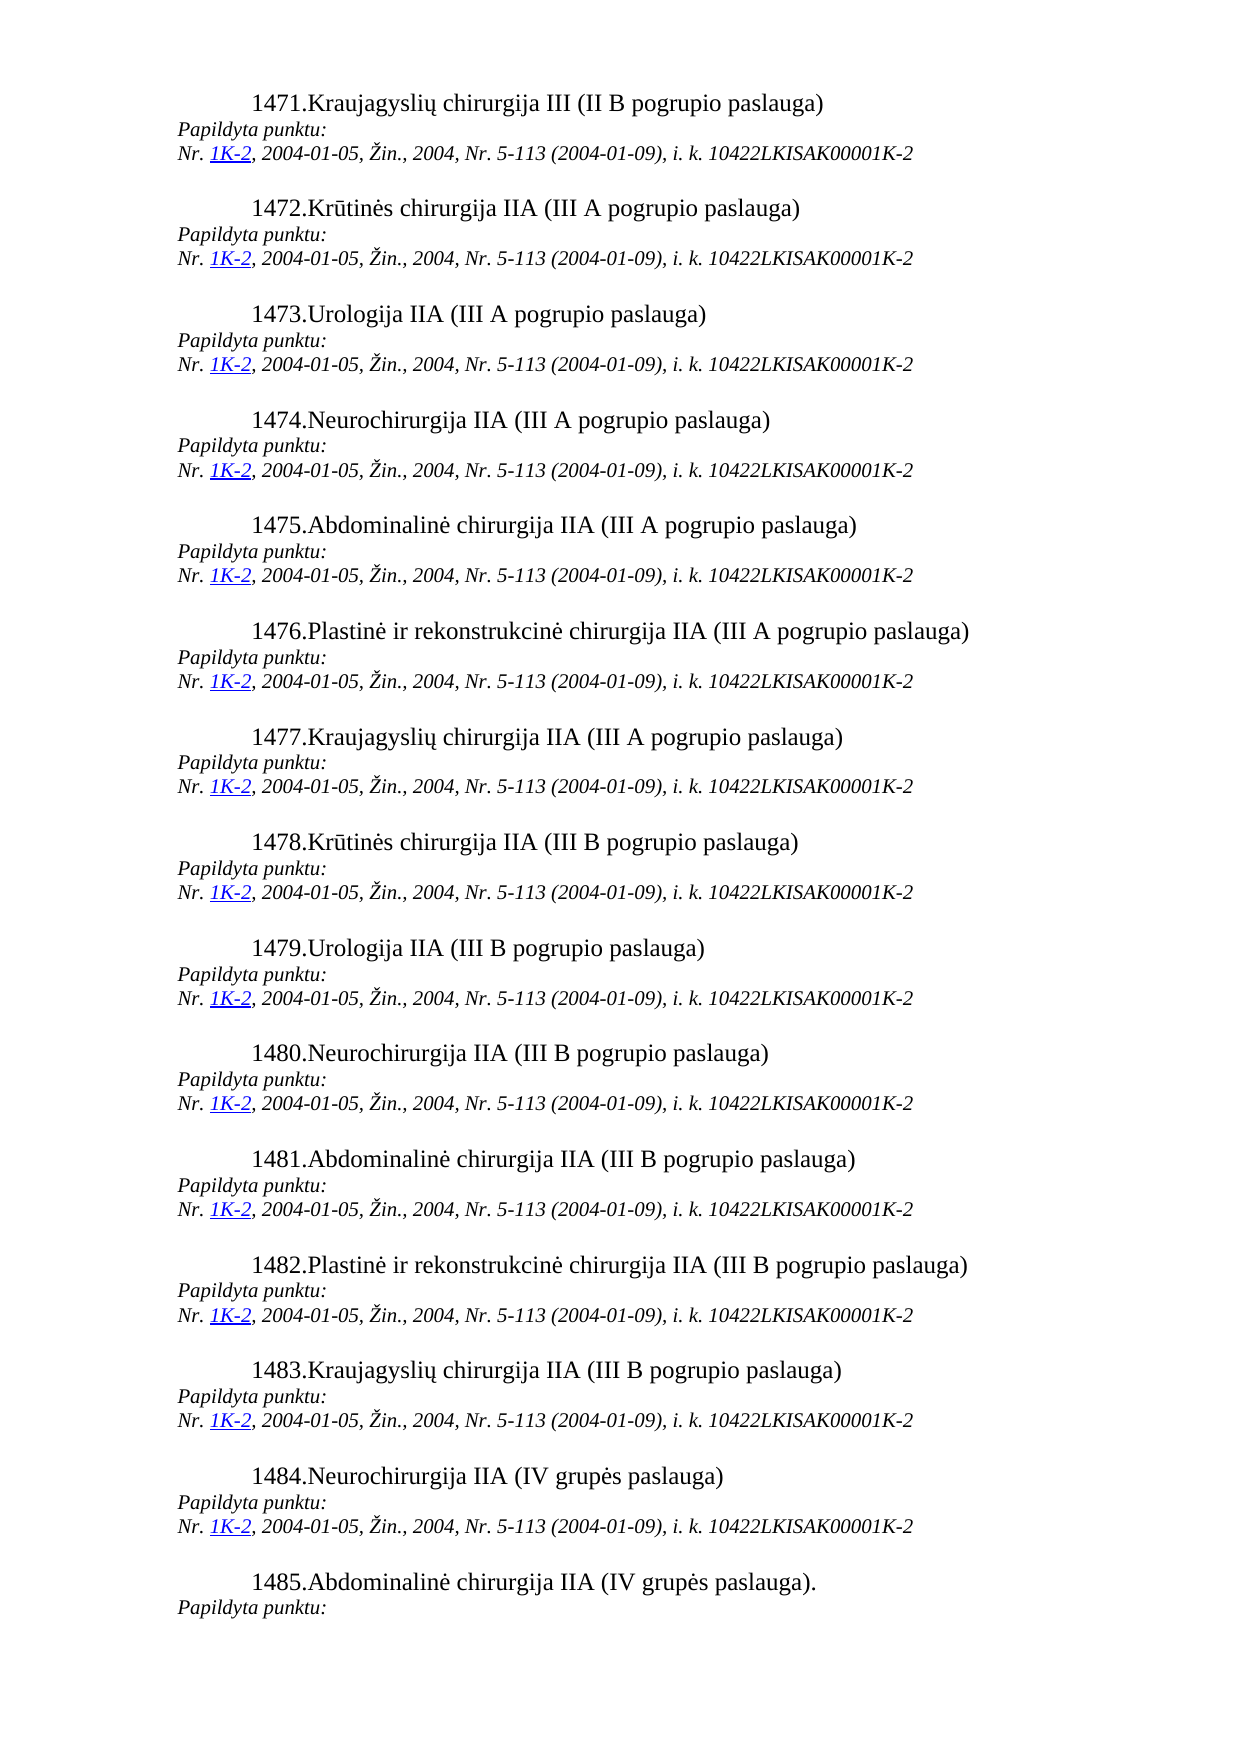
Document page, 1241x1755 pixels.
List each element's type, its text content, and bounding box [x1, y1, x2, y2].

text 1479.Urologija IIA (III B pogrupio paslauga) [177, 933, 1181, 962]
text Nr. 1K-2, 2004-01-05, Žin., 2004, Nr. 5-113 (2004-01-09), i. k. 10422LKISAK00001K-2 [177, 246, 1181, 270]
text 1475.Abdominalinė chirurgija IIA (III A pogrupio paslauga) [177, 510, 1181, 539]
text Papildyta punktu: [177, 117, 1181, 141]
text 1478.Krūtinės chirurgija IIA (III B pogrupio paslauga) [177, 827, 1181, 856]
text 1485.Abdominalinė chirurgija IIA (IV grupės paslauga). [177, 1567, 1181, 1595]
text Papildyta punktu: [177, 1384, 1181, 1408]
text Papildyta punktu: [177, 1490, 1181, 1514]
text 1471.Kraujagyslių chirurgija III (II B pogrupio paslauga) [177, 88, 1181, 117]
text 1477.Kraujagyslių chirurgija IIA (III A pogrupio paslauga) [177, 722, 1181, 750]
text Papildyta punktu: [177, 750, 1181, 774]
text 1482.Plastinė ir rekonstrukcinė chirurgija IIA (III B pogrupio paslauga) [177, 1250, 1181, 1278]
text Papildyta punktu: [177, 1278, 1181, 1302]
text Papildyta punktu: [177, 328, 1181, 352]
text Nr. 1K-2, 2004-01-05, Žin., 2004, Nr. 5-113 (2004-01-09), i. k. 10422LKISAK00001K-2 [177, 1408, 1181, 1432]
text Papildyta punktu: [177, 1067, 1181, 1091]
text Papildyta punktu: [177, 962, 1181, 986]
text Nr. 1K-2, 2004-01-05, Žin., 2004, Nr. 5-113 (2004-01-09), i. k. 10422LKISAK00001K-2 [177, 1514, 1181, 1538]
text Nr. 1K-2, 2004-01-05, Žin., 2004, Nr. 5-113 (2004-01-09), i. k. 10422LKISAK00001K-2 [177, 1091, 1181, 1115]
text Nr. 1K-2, 2004-01-05, Žin., 2004, Nr. 5-113 (2004-01-09), i. k. 10422LKISAK00001K-2 [177, 986, 1181, 1010]
text Nr. 1K-2, 2004-01-05, Žin., 2004, Nr. 5-113 (2004-01-09), i. k. 10422LKISAK00001K-2 [177, 774, 1181, 798]
text Papildyta punktu: [177, 222, 1181, 246]
text 1476.Plastinė ir rekonstrukcinė chirurgija IIA (III A pogrupio paslauga) [177, 616, 1181, 645]
text Papildyta punktu: [177, 1595, 1181, 1619]
text Papildyta punktu: [177, 1173, 1181, 1197]
text 1480.Neurochirurgija IIA (III B pogrupio paslauga) [177, 1038, 1181, 1067]
text Nr. 1K-2, 2004-01-05, Žin., 2004, Nr. 5-113 (2004-01-09), i. k. 10422LKISAK00001K-2 [177, 1197, 1181, 1221]
text Nr. 1K-2, 2004-01-05, Žin., 2004, Nr. 5-113 (2004-01-09), i. k. 10422LKISAK00001K-2 [177, 563, 1181, 587]
text Papildyta punktu: [177, 856, 1181, 880]
text 1484.Neurochirurgija IIA (IV grupės paslauga) [177, 1461, 1181, 1490]
text Nr. 1K-2, 2004-01-05, Žin., 2004, Nr. 5-113 (2004-01-09), i. k. 10422LKISAK00001K-2 [177, 352, 1181, 376]
text Nr. 1K-2, 2004-01-05, Žin., 2004, Nr. 5-113 (2004-01-09), i. k. 10422LKISAK00001K-2 [177, 880, 1181, 904]
text Nr. 1K-2, 2004-01-05, Žin., 2004, Nr. 5-113 (2004-01-09), i. k. 10422LKISAK00001K-2 [177, 1302, 1181, 1327]
text 1474.Neurochirurgija IIA (III A pogrupio paslauga) [177, 405, 1181, 433]
text Nr. 1K-2, 2004-01-05, Žin., 2004, Nr. 5-113 (2004-01-09), i. k. 10422LKISAK00001K-2 [177, 457, 1181, 482]
text Nr. 1K-2, 2004-01-05, Žin., 2004, Nr. 5-113 (2004-01-09), i. k. 10422LKISAK00001K-2 [177, 141, 1181, 165]
text 1473.Urologija IIA (III A pogrupio paslauga) [177, 299, 1181, 328]
text Papildyta punktu: [177, 539, 1181, 563]
text 1483.Kraujagyslių chirurgija IIA (III B pogrupio paslauga) [177, 1355, 1181, 1384]
text 1481.Abdominalinė chirurgija IIA (III B pogrupio paslauga) [177, 1144, 1181, 1173]
text Papildyta punktu: [177, 433, 1181, 457]
text 1472.Krūtinės chirurgija IIA (III A pogrupio paslauga) [177, 193, 1181, 222]
text Papildyta punktu: [177, 645, 1181, 669]
text Nr. 1K-2, 2004-01-05, Žin., 2004, Nr. 5-113 (2004-01-09), i. k. 10422LKISAK00001K-2 [177, 669, 1181, 693]
